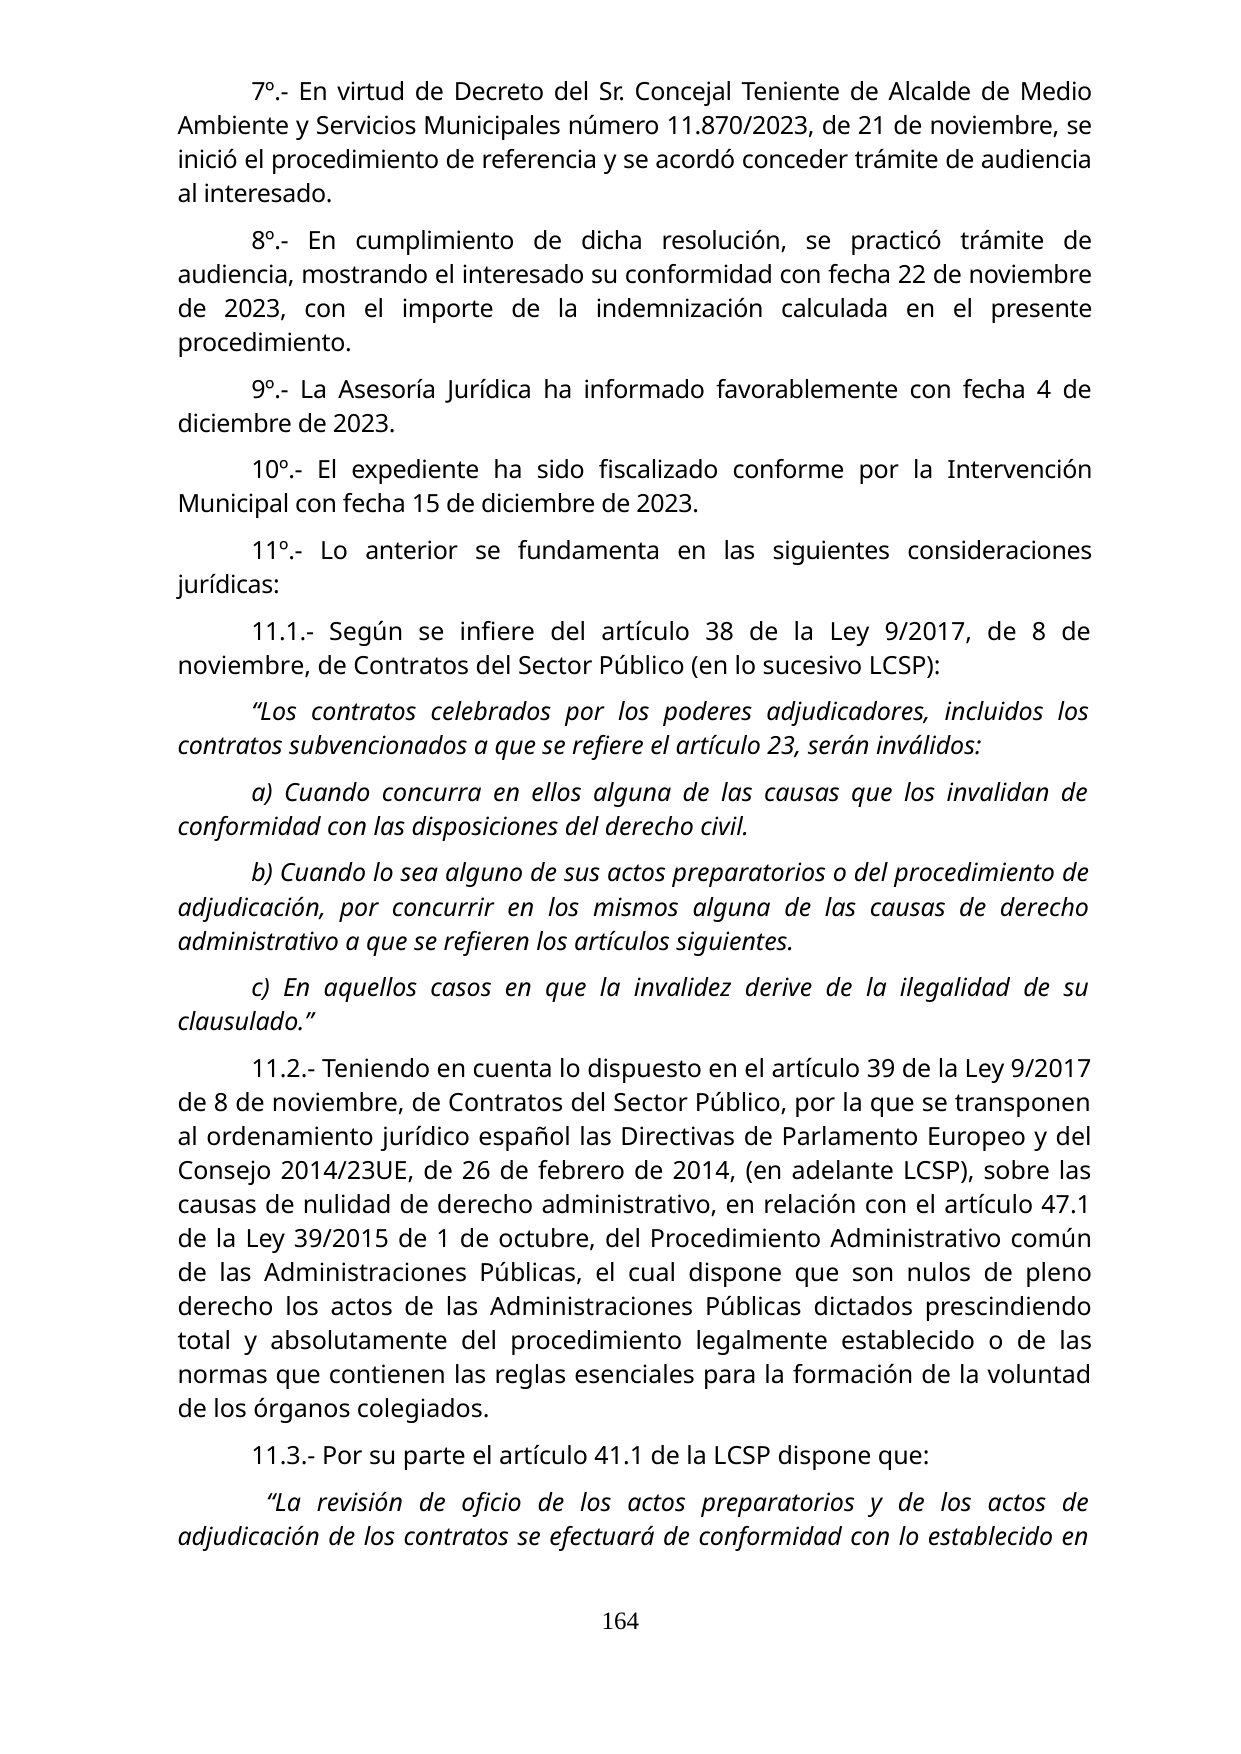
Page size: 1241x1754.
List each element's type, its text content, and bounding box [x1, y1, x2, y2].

text a) Cuando concurra en ellos alguna de las causas que los invalidan de conformidad con las disposiciones del derecho civil. [177, 774, 1093, 843]
text 11.1.- Según se infiere del artículo 38 de la Ley 9/2017, de 8 de noviembre, de Contratos del Sector Público (en lo sucesivo LCSP): [177, 613, 1093, 681]
text “Los contratos celebrados por los poderes adjudicadores, incluidos los contratos subvencionados a que se refiere el artículo 23, serán inválidos: [177, 694, 1093, 762]
text “La revisión de oficio de los actos preparatorios y de los actos de adjudicación de los contratos se efectuará de conformidad con lo establecido en [177, 1484, 1093, 1552]
text 10º.- El expediente ha sido fiscalizado conforme por la Intervención Municipal con fecha 15 de diciembre de 2023. [177, 452, 1093, 520]
text 7º.- En virtud de Decreto del Sr. Concejal Teniente de Alcalde de Medio Ambiente y Servicios Municipales número 11.870/2023, de 21 de noviembre, se inició el procedimiento de referencia y se acordó conceder trámite de audiencia al interesado. [177, 74, 1093, 210]
text c) En aquellos casos en que la invalidez derive de la ilegalidad de su clausulado.” [177, 970, 1093, 1038]
text 11.2.- Teniendo en cuenta lo dispuesto en el artículo 39 de la Ley 9/2017 de 8 de noviembre, de Contratos del Sector Público, por la que se transponen al ordenamiento jurídico español las Directivas de Parlamento Europeo y del Consejo 2014/23UE, de 26 de febrero de 2014, (en adelante LCSP), sobre las causas de nulidad de derecho administrativo, en relación con el artículo 47.1 de la Ley 39/2015 de 1 de octubre, del Procedimiento Administrativo común de las Administraciones Públicas, el cual dispone que son nulos de pleno derecho los actos de las Administraciones Públicas dictados prescindiendo total y absolutamente del procedimiento legalmente establecido o de las normas que contienen las reglas esenciales para la formación de la voluntad de los órganos colegiados. [177, 1050, 1093, 1425]
text 11.3.- Por su parte el artículo 41.1 de la LCSP dispone que: [177, 1438, 1093, 1472]
text 9º.- La Asesoría Jurídica ha informado favorablemente con fecha 4 de diciembre de 2023. [177, 371, 1093, 439]
text b) Cuando lo sea alguno de sus actos preparatorios o del procedimiento de adjudicación, por concurrir en los mismos alguna de las causas de derecho administrativo a que se refieren los artículos siguientes. [177, 855, 1093, 957]
text 11º.- Lo anterior se fundamenta en las siguientes consideraciones jurídicas: [177, 533, 1093, 601]
text 8º.- En cumplimiento de dicha resolución, se practicó trámite de audiencia, mostrando el interesado su conformidad con fecha 22 de noviembre de 2023, con el importe de la indemnización calculada en el presente procedimiento. [177, 223, 1093, 359]
